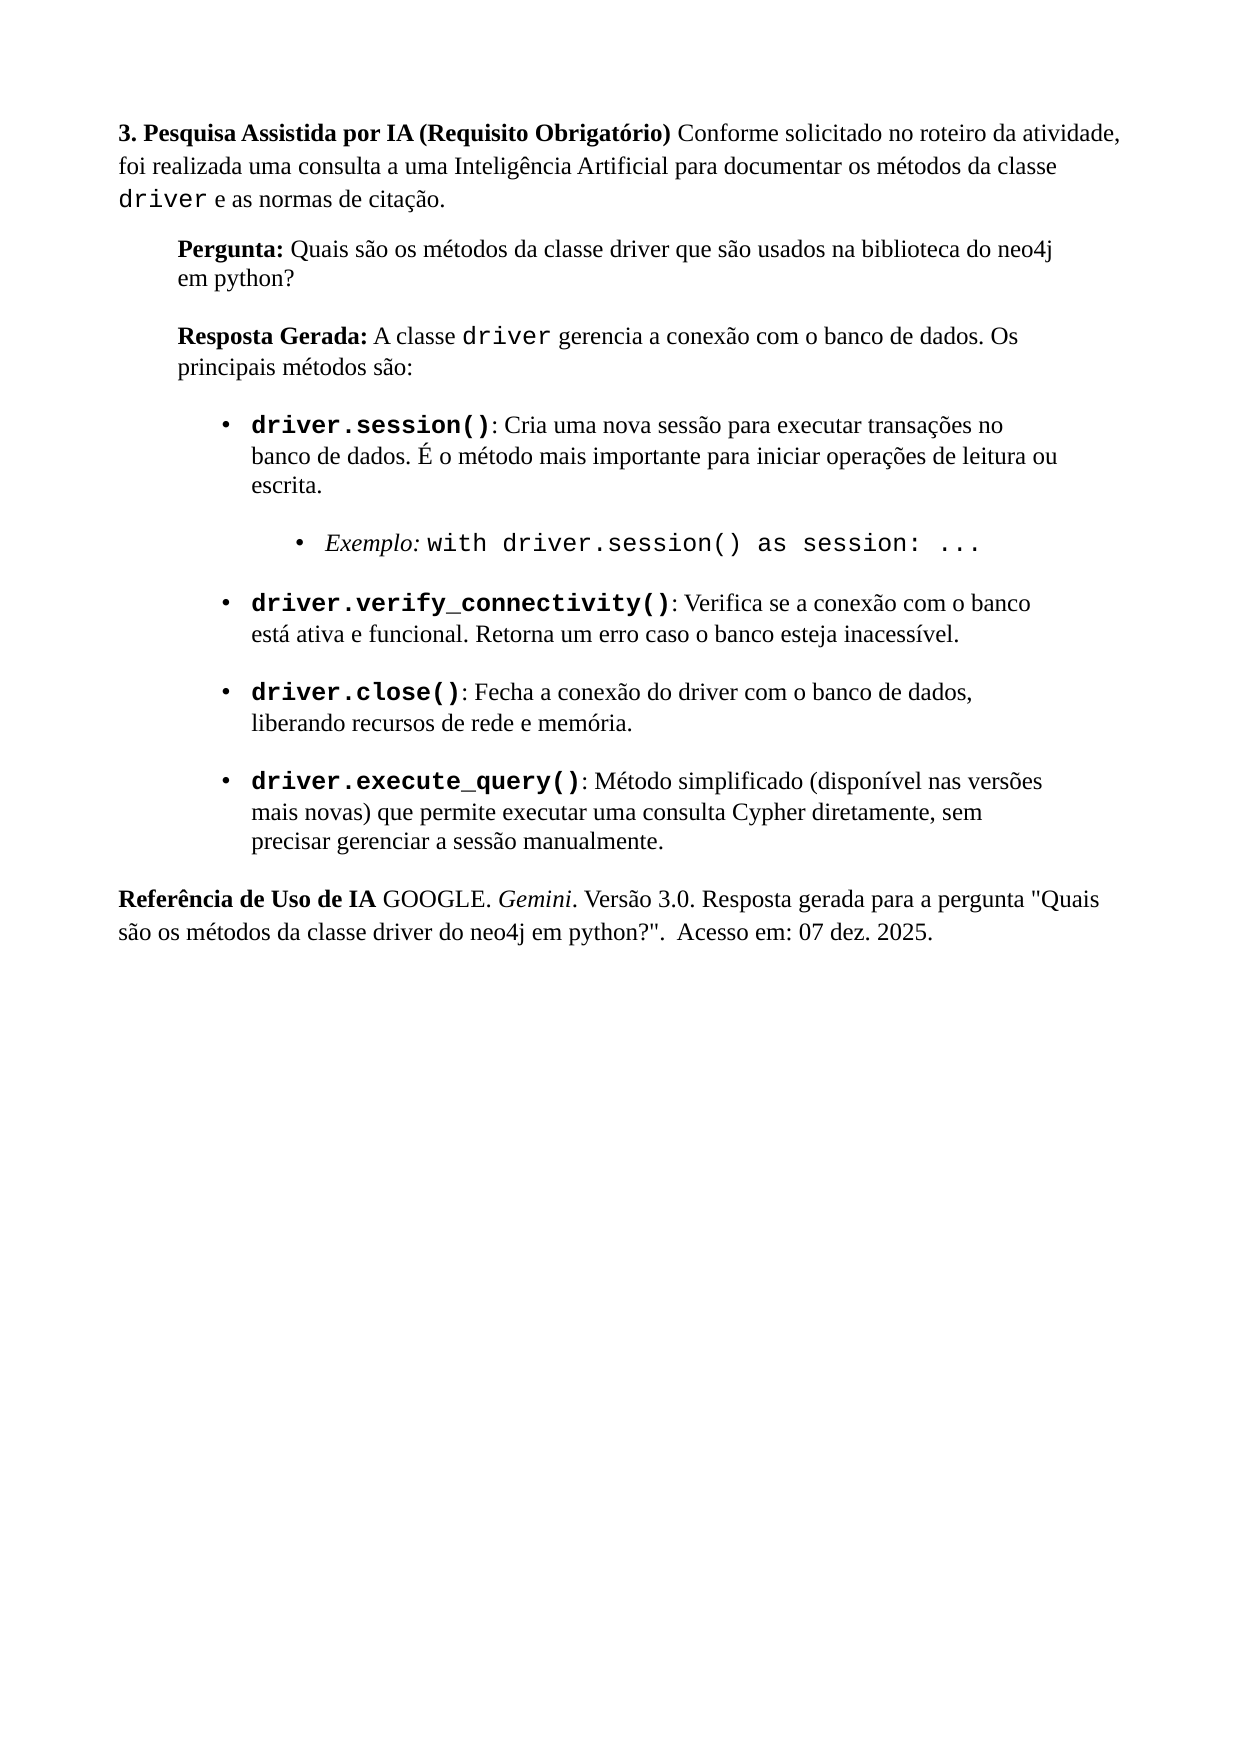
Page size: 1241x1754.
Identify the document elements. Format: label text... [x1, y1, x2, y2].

list Exemplo: with driver.session() as session: ... [295, 528, 1063, 559]
list driver.execute_query(): Método simplificado (disponível nas versões mais novas) que permite executar uma consulta Cypher diretamente, sem precisar gerenciar a sessão manualmente. [222, 766, 1063, 855]
text Resposta Gerada: A classe driver gerencia a conexão com o banco de dados. Os principais métodos são: [177, 321, 1063, 381]
text 3. Pesquisa Assistida por IA (Requisito Obrigatório) Conforme solicitado no roteiro da atividade, foi realizada uma consulta a uma Inteligência Artificial para documentar os métodos da classe driver e as normas de citação. [118, 118, 1122, 215]
list driver.close(): Fecha a conexão do driver com o banco de dados, liberando recursos de rede e memória. [222, 677, 1063, 737]
list driver.verify_connectivity(): Verifica se a conexão com o banco está ativa e funcional. Retorna um erro caso o banco esteja inacessível. [222, 588, 1063, 648]
list driver.session(): Cria uma nova sessão para executar transações no banco de dados. É o método mais importante para iniciar operações de leitura ou escrita. [222, 410, 1063, 498]
text Pergunta: Quais são os métodos da classe driver que são usados na biblioteca do neo4j em python? [177, 234, 1063, 292]
text Referência de Uso de IA GOOGLE. Gemini. Versão 3.0. Resposta gerada para a pergunta "Quais são os métodos da classe driver do neo4j em python?". Acesso em: 07 dez. 2025. [118, 884, 1122, 946]
